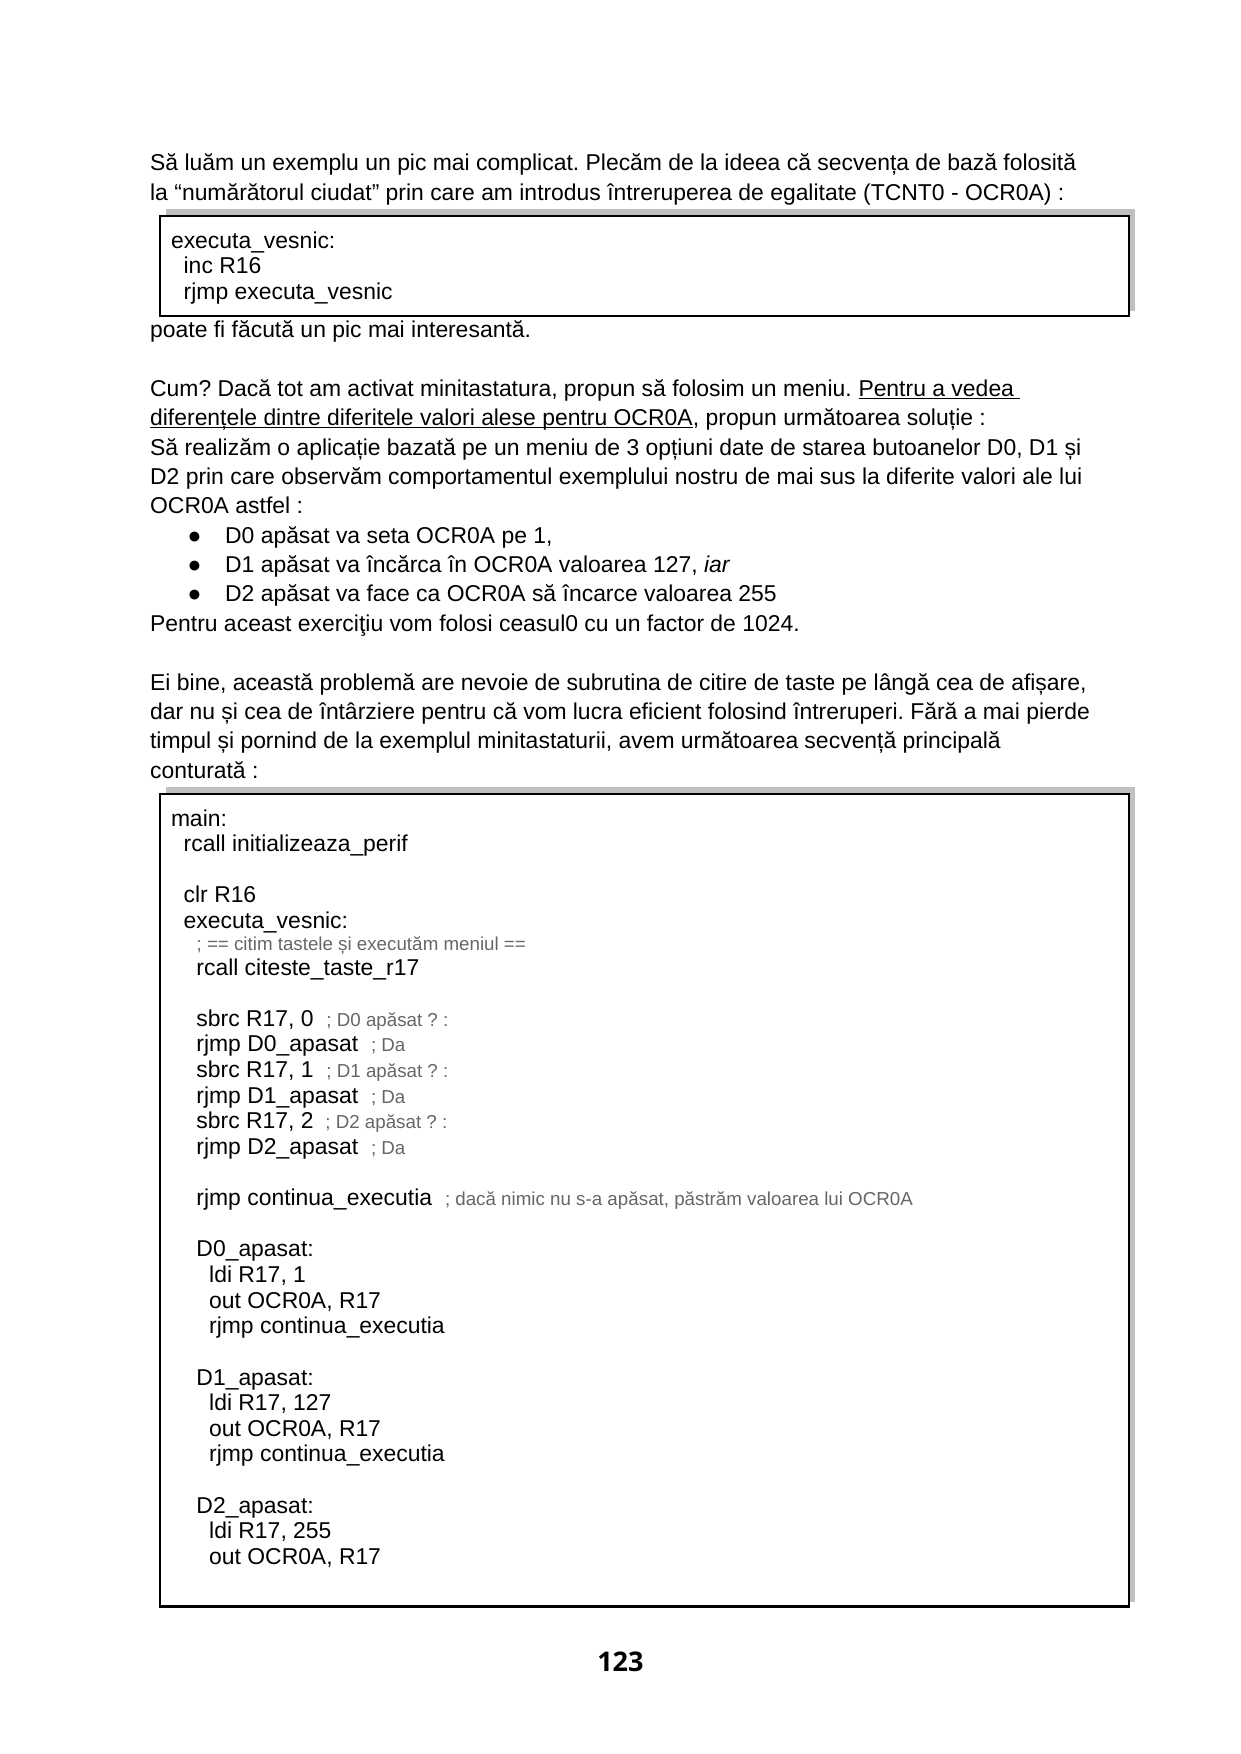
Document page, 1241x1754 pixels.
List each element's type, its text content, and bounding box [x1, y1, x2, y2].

list D2 apăsat va face ca OCR0A să încarce valoarea 255 [187, 581, 1091, 607]
table_header main: rcall initializeaza_perif clr R16 executa_vesnic: ; == citim tastele și executăm meniul == rcall citeste_taste_r17 sbrc R17, 0 ; D0 apăsat ? : rjmp D0_apasat ; Da sbrc R17, 1 ; D1 apăsat ? : rjmp D1_apasat ; Da sbrc R17, 2 ; D2 apăsat ? : rjmp D2_apasat ; Da rjmp continua_executia ; dacă nimic nu s-a apăsat, păstrăm valoarea lui OCR0A D0_apasat: ldi R17, 1 out OCR0A, R17 rjmp continua_executia D1_apasat: ldi R17, 127 out OCR0A, R17 rjmp continua_executia D2_apasat: ldi R17, 255 out OCR0A, R17 [161, 795, 1128, 1605]
text Să realizăm o aplicație bazată pe un meniu de 3 opțiuni date de starea butoanelor D0, D1 și D2 prin care observăm comportamentul exemplului nostru de mai sus la diferite valori ale lui OCR0A astfel : [150, 434, 1091, 518]
text Pentru aceast exerciţiu vom folosi ceasul0 cu un factor de 1024. [150, 610, 1091, 636]
text Să luăm un exemplu un pic mai complicat. Plecăm de la ideea că secvența de bază folosită la “numărătorul ciudat” prin care am introdus întreruperea de egalitate (TCNT0 - OCR0A) : [150, 150, 1091, 205]
list D1 apăsat va încărca în OCR0A valoarea 127, iar [187, 552, 1091, 577]
list D0 apăsat va seta OCR0A pe 1, [187, 522, 1091, 548]
text poate fi făcută un pic mai interesantă. [150, 317, 1091, 342]
text Cum? Dacă tot am activat minitastatura, propun să folosim un meniu. Pentru a vedea diferențele dintre diferitele valori alese pentru OCR0A, propun următoarea soluție : [150, 375, 1091, 430]
text Ei bine, această problemă are nevoie de subrutina de citire de taste pe lângă cea de afișare, dar nu și cea de întârziere pentru că vom lucra eficient folosind întreruperi. Fără a mai pierde timpul și pornind de la exemplul minitastaturii, avem următoarea secvență principală conturată : [150, 669, 1091, 783]
table_header executa_vesnic: inc R16 rjmp executa_vesnic [161, 217, 1128, 314]
